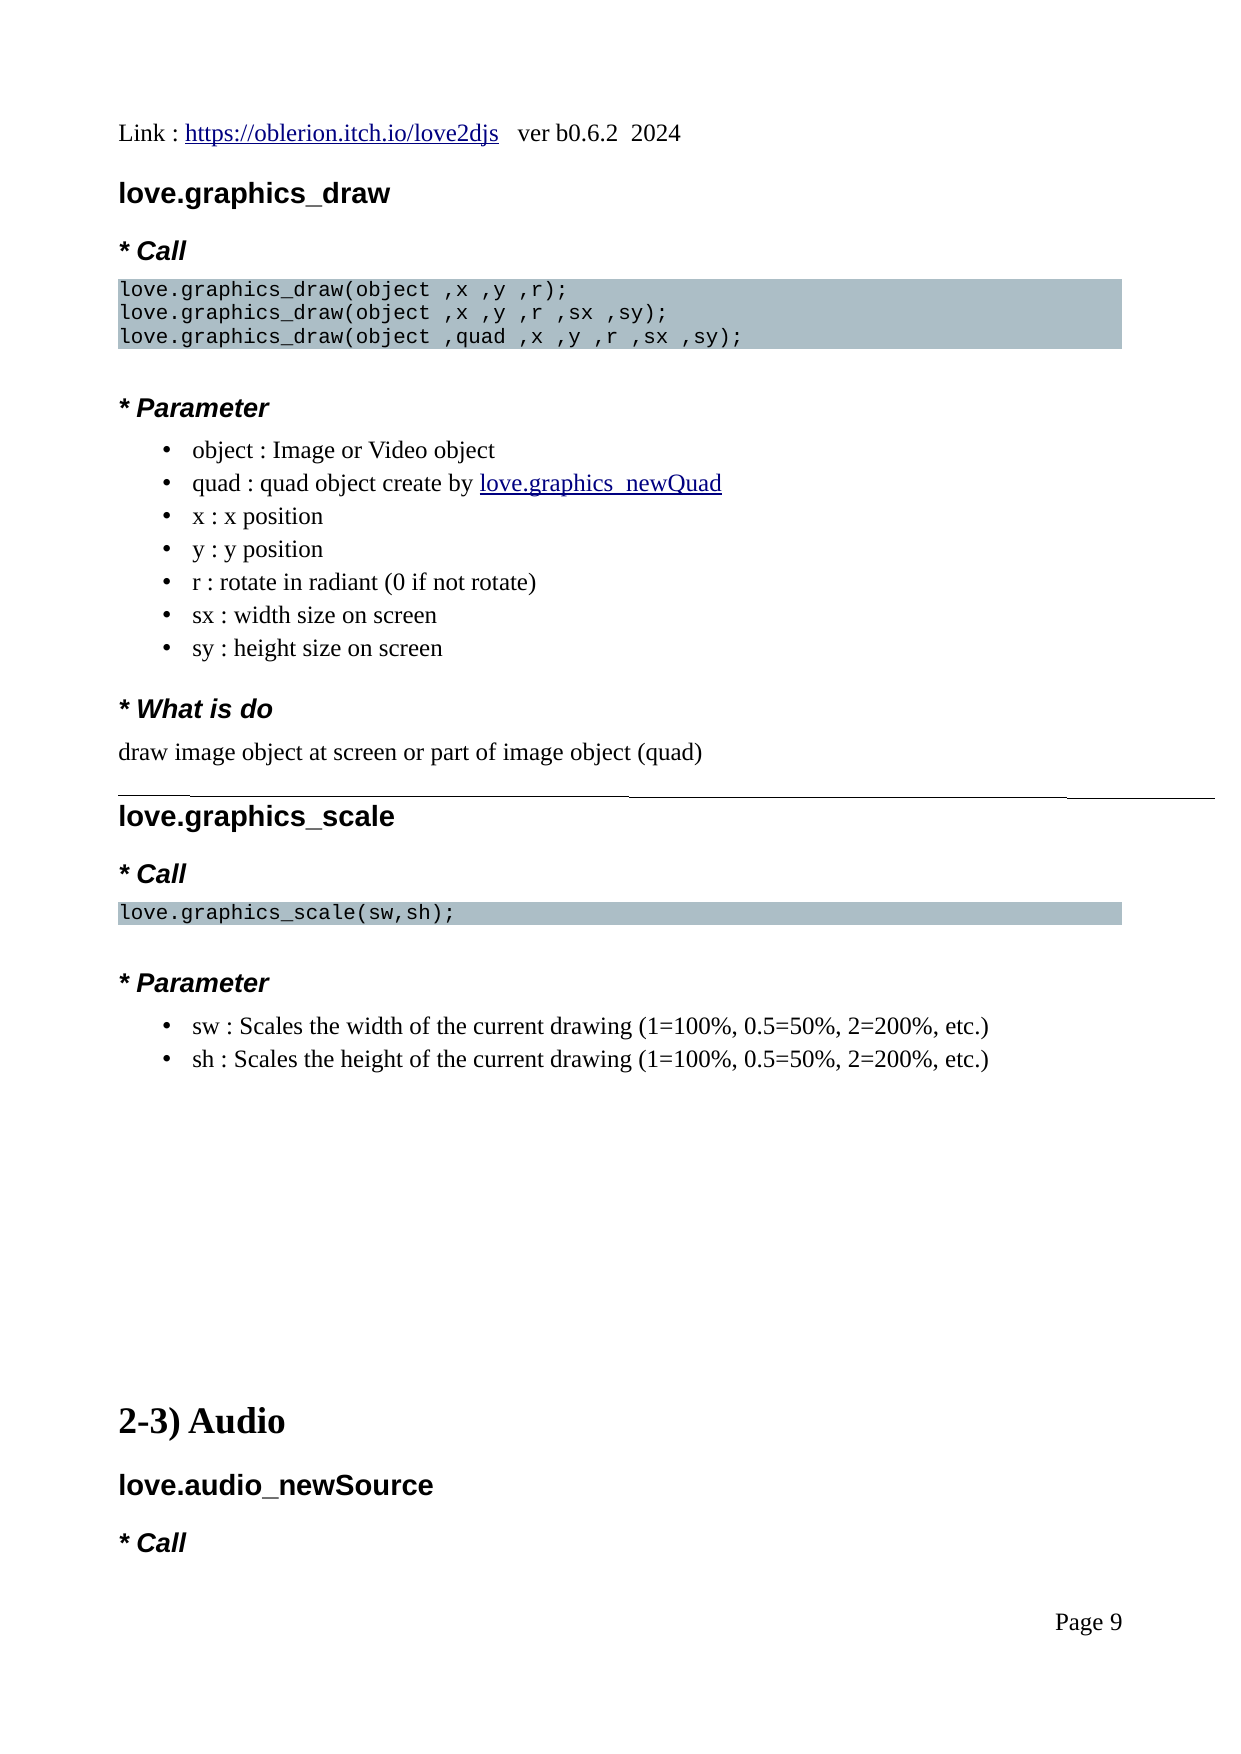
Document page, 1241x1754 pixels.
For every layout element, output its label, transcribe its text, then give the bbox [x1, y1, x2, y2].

list object : Image or Video object [162, 435, 1122, 464]
subtitle * Call [118, 1527, 1122, 1558]
list y : y position [162, 534, 1122, 563]
subtitle 2-3) Audio [118, 1398, 1122, 1441]
subtitle * Call [118, 858, 1122, 889]
subtitle love.graphics_scale [118, 799, 1122, 833]
list x : x position [162, 501, 1122, 530]
list sy : height size on screen [162, 633, 1122, 662]
text draw image object at screen or part of image object (quad) [118, 737, 1122, 766]
subtitle love.graphics_draw [118, 176, 1122, 210]
subtitle * Parameter [118, 967, 1122, 999]
text love.graphics_draw(object ,quad ,x ,y ,r ,sx ,sy); [118, 326, 1122, 349]
subtitle * Parameter [118, 392, 1122, 423]
subtitle * What is do [118, 693, 1122, 725]
subtitle * Call [118, 235, 1122, 266]
text love.graphics_draw(object ,x ,y ,r); [118, 279, 1122, 302]
list r : rotate in radiant (0 if not rotate) [162, 567, 1122, 596]
text love.graphics_draw(object ,x ,y ,r ,sx ,sy); [118, 302, 1122, 326]
subtitle love.audio_newSource [118, 1468, 1122, 1502]
list sx : width size on screen [162, 600, 1122, 629]
list quad : quad object create by love.graphics_newQuad [162, 468, 1122, 497]
list sw : Scales the width of the current drawing (1=100%, 0.5=50%, 2=200%, etc.) [162, 1011, 1122, 1040]
list sh : Scales the height of the current drawing (1=100%, 0.5=50%, 2=200%, etc.) [162, 1044, 1122, 1073]
text love.graphics_scale(sw,sh); [118, 902, 1122, 925]
